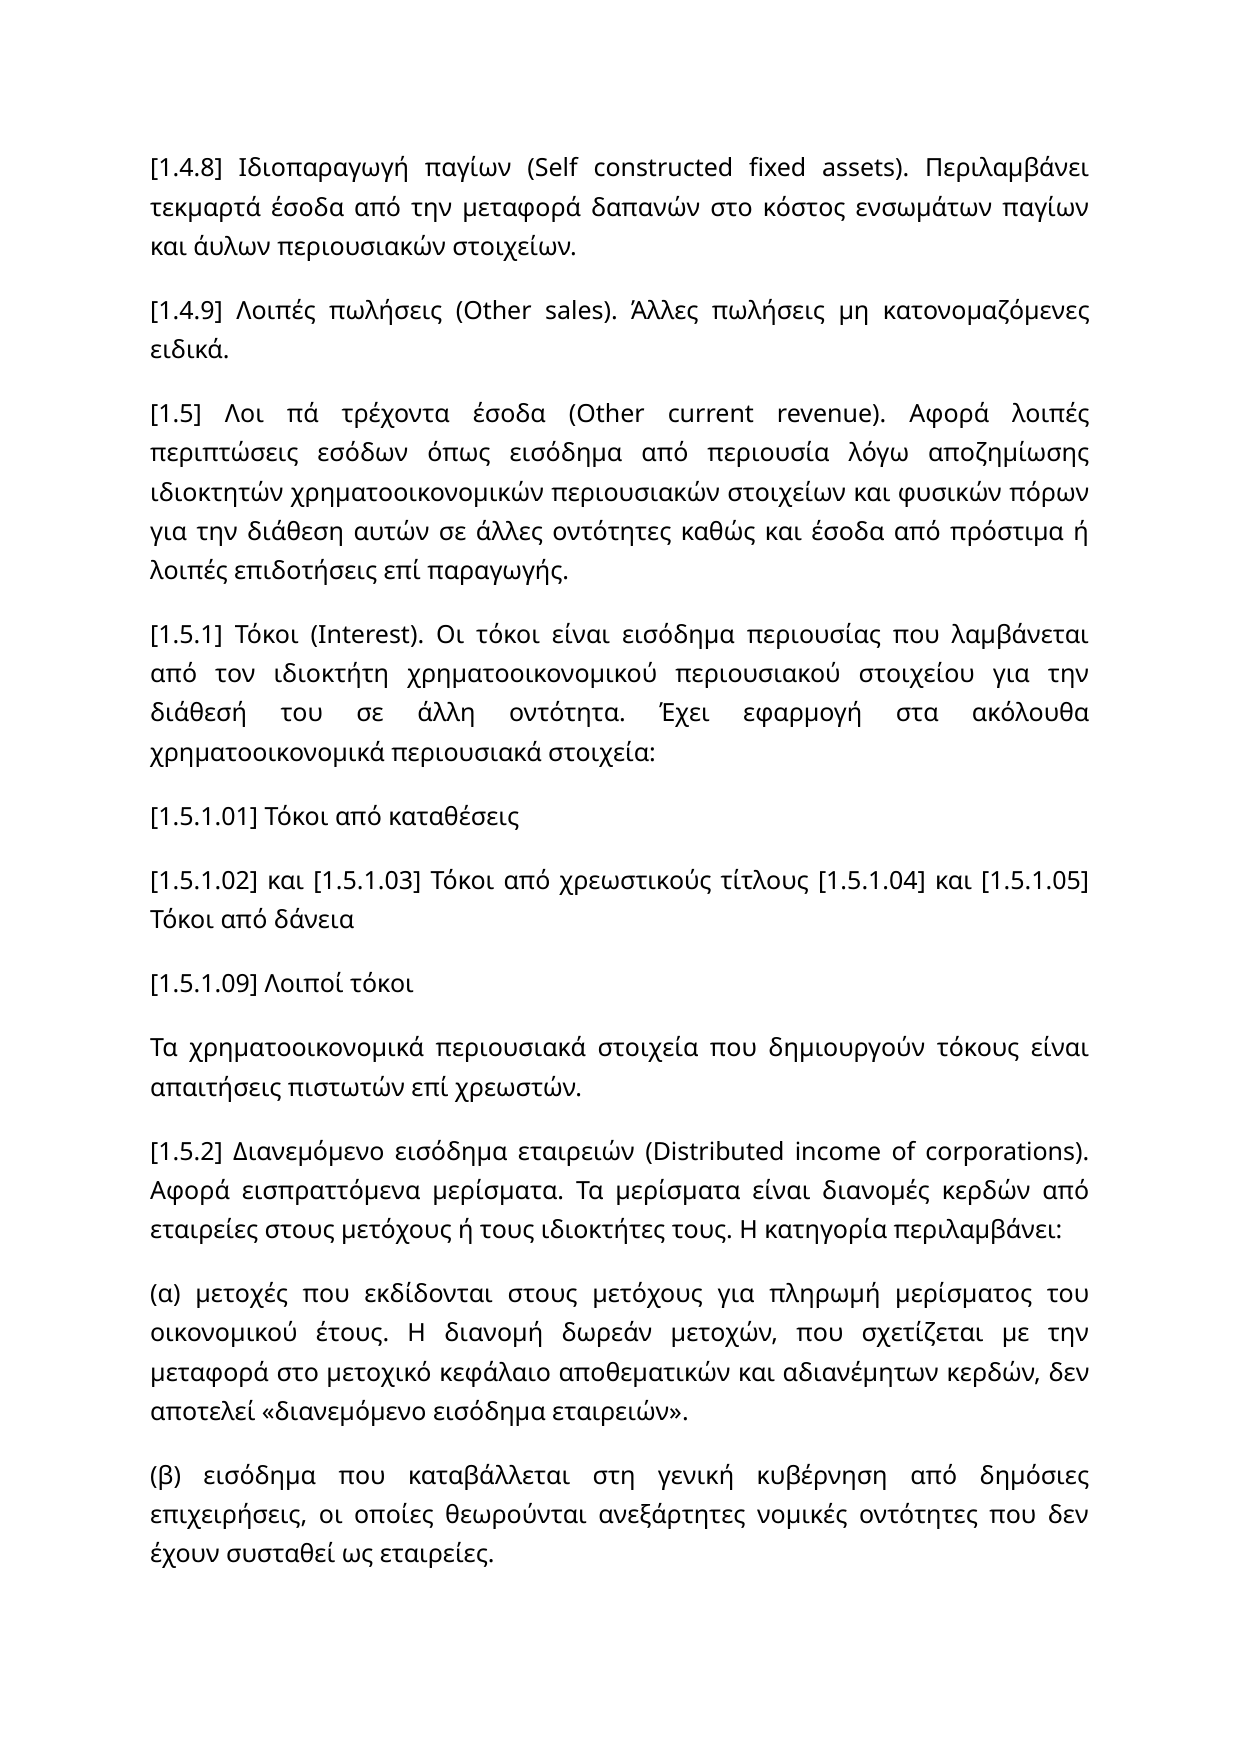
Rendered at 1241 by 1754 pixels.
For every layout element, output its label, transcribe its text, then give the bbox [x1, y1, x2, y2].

text [1.5.1.09] Λοιποί τόκοι [150, 966, 1090, 1000]
text [1.5.2] Διανεμόμενο εισόδημα εταιρειών (Distributed income of corporations). Aφορά εισπραττόμενα μερίσματα. Τα μερίσματα είναι διανομές κερδών από εταιρείες στους μετόχους ή τους ιδιοκτήτες τους. Η κατηγορία περιλαμβάνει: [150, 1133, 1090, 1246]
text Τα χρηματοοικονομικά περιουσιακά στοιχεία που δημιουργούν τόκους είναι απαιτήσεις πιστωτών επί χρεωστών. [150, 1030, 1090, 1103]
text [1.4.8] Ιδιοπαραγωγή παγίων (Self constructed fixed assets). Περιλαμβάνει τεκμαρτά έσοδα από την μεταφορά δαπανών στο κόστος ενσωμάτων παγίων και άυλων περιουσιακών στοιχείων. [150, 150, 1090, 262]
text [1.5.1.01] Τόκοι από καταθέσεις [150, 798, 1090, 832]
text [1.5.1.02] και [1.5.1.03] Τόκοι από χρεωστικούς τίτλους [1.5.1.04] και [1.5.1.05] Τόκοι από δάνεια [150, 862, 1090, 936]
text [1.5.1] Τόκοι (Interest). Οι τόκοι είναι εισόδημα περιουσίας που λαμβάνεται από τον ιδιοκτήτη χρηματοοικονομικού περιουσιακού στοιχείου για την διάθεσή του σε άλλη οντότητα. Έχει εφαρμογή στα ακόλουθα χρηματοοικονομικά περιουσιακά στοιχεία: [150, 617, 1090, 768]
text [1.4.9] Λοιπές πωλήσεις (Other sales). Άλλες πωλήσεις μη κατονομαζόμενες ειδικά. [150, 292, 1090, 366]
text [1.5] Λοι πά τρέχοντα έσοδα (Other current revenue). Αφορά λοιπές περιπτώσεις εσόδων όπως εισόδημα από περιουσία λόγω αποζημίωσης ιδιοκτητών χρηματοοικονομικών περιουσιακών στοιχείων και φυσικών πόρων για την διάθεση αυτών σε άλλες οντότητες καθώς και έσοδα από πρόστιμα ή λοιπές επιδοτήσεις επί παραγωγής. [150, 396, 1090, 587]
text (β) εισόδημα που καταβάλλεται στη γενική κυβέρνηση από δημόσιες επιχειρήσεις, οι οποίες θεωρούνται ανεξάρτητες νομικές οντότητες που δεν έχουν συσταθεί ως εταιρείες. [150, 1457, 1090, 1570]
text (α) μετοχές που εκδίδονται στους μετόχους για πληρωμή μερίσματος του οικονομικού έτους. Η διανομή δωρεάν μετοχών, που σχετίζεται με την μεταφορά στο μετοχικό κεφάλαιο αποθεματικών και αδιανέμητων κερδών, δεν αποτελεί «διανεμόμενο εισόδημα εταιρειών». [150, 1276, 1090, 1427]
